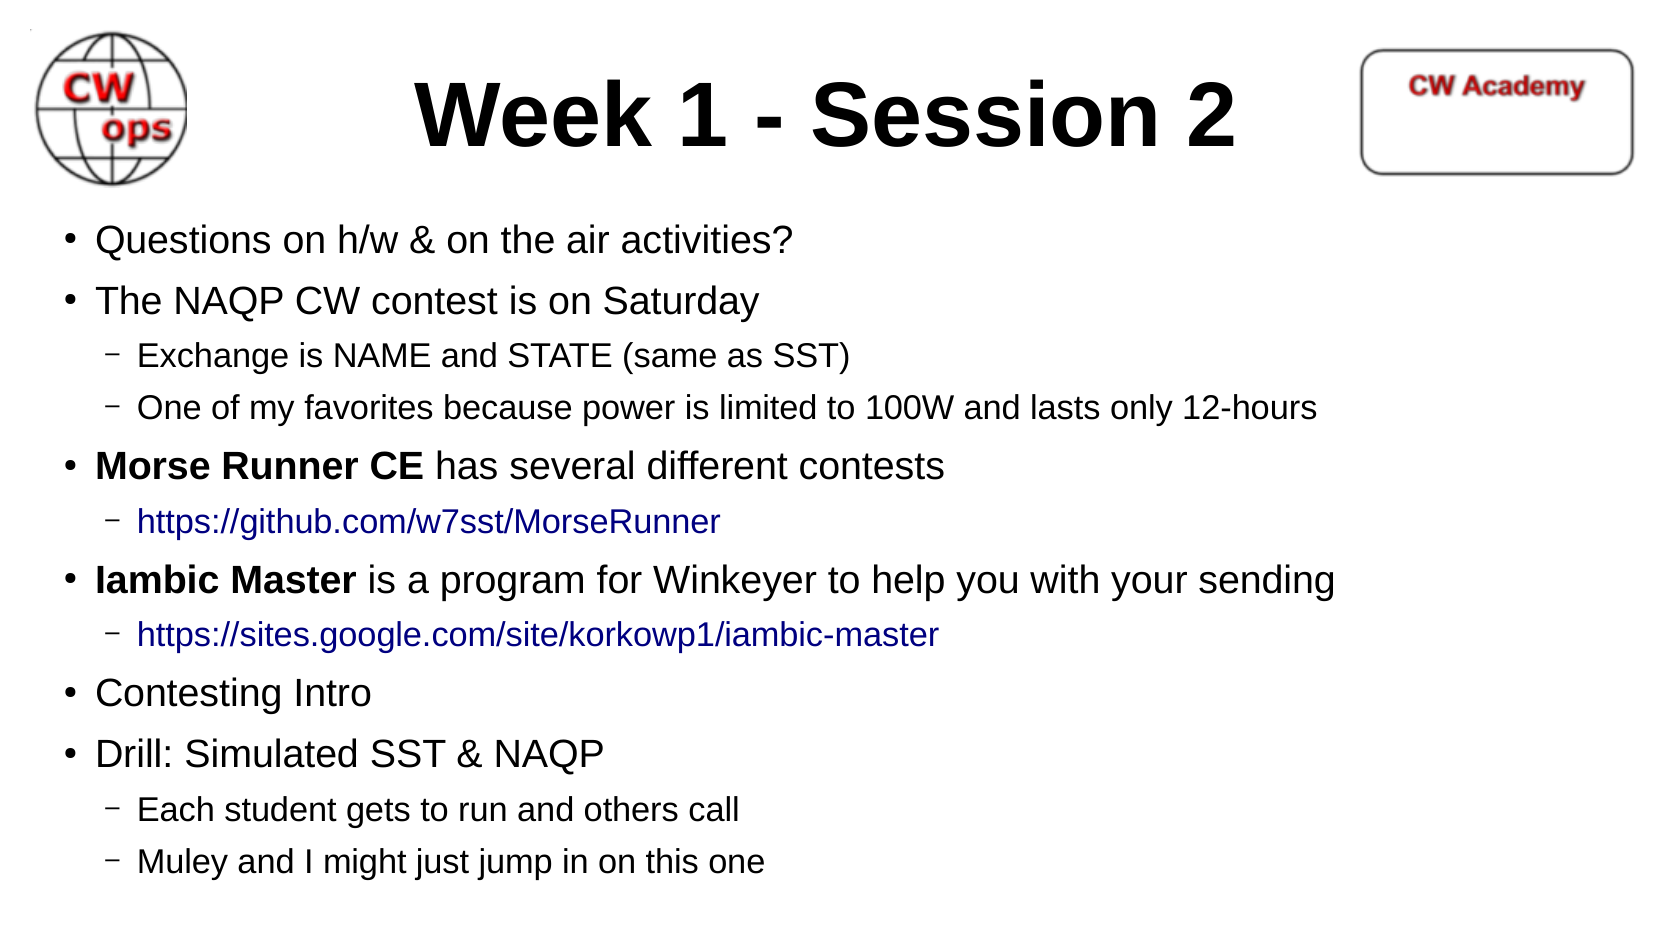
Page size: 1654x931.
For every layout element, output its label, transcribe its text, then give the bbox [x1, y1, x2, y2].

picture [1571, 37, 1640, 186]
picture [30, 29, 187, 194]
list Questions on h/w & on the air activities? The NAQP CW contest is on Saturday Exchange is NAME and STATE (same as SST) One of my favorites because power is limited to 100W and lasts only 12-hours Morse Runner CE has several different contests https://github.com/w7sst/MorseRunner Iambic Master is a program for Winkeyer to help you with your sending https://sites.google.com/site/korkowp1/iambic-master Contesting Intro Drill: Simulated SST & NAQP Each student gets to run and others call Muley and I might just jump in on this one [53, 217, 1606, 886]
title Week 1 - Session 2 [82, 37, 1571, 193]
